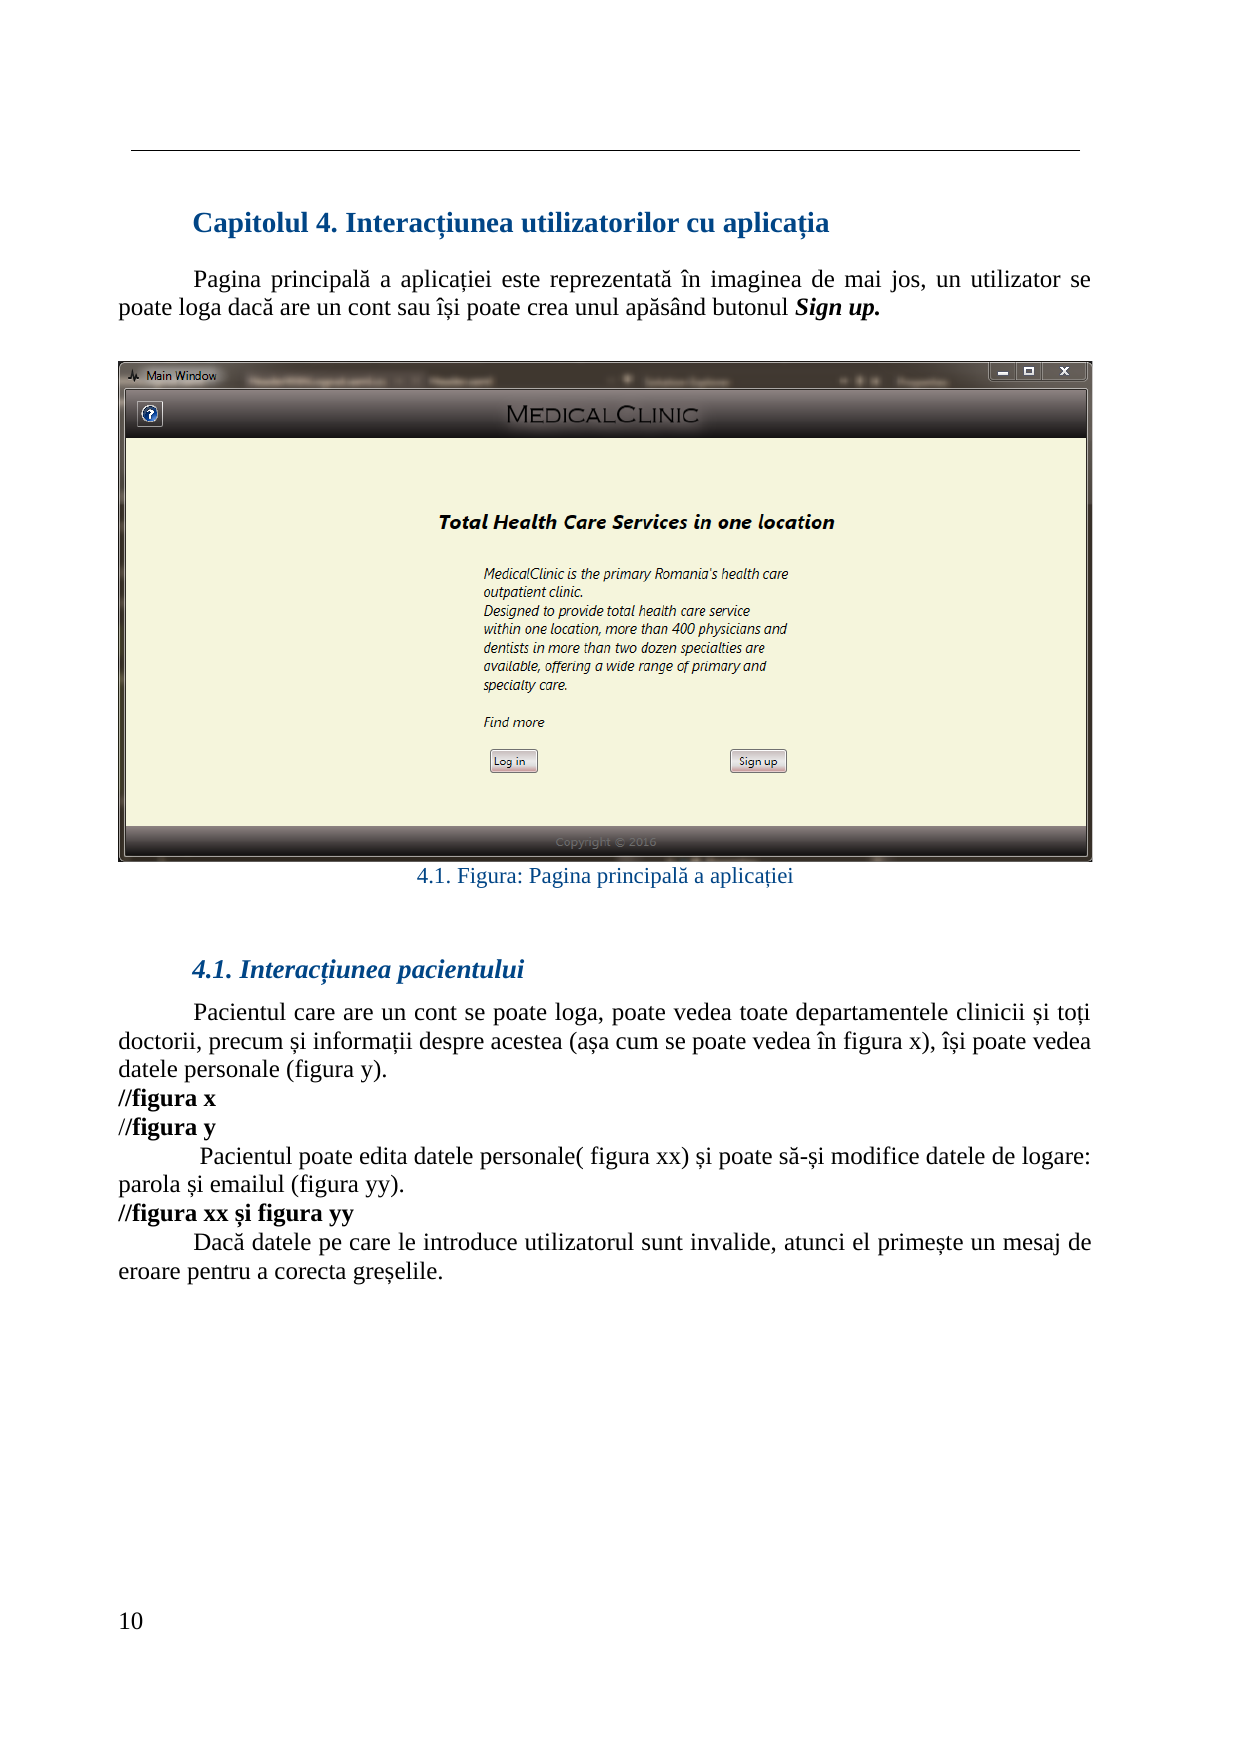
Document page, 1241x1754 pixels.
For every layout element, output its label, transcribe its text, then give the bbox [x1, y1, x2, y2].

text Pacientul care are un cont se poate loga, poate vedea toate departamentele clinicii și toți doctorii, precum și informații despre acestea (așa cum se poate vedea în figura x), își poate vedea datele personale (figura y). [118, 997, 1093, 1083]
picture [118, 361, 1093, 862]
text Pacientul poate edita datele personale( figura xx) și poate să-și modifice datele de logare: parola și emailul (figura yy). [118, 1141, 1093, 1198]
text Dacă datele pe care le introduce utilizatorul sunt invalide, atunci el primește un mesaj de eroare pentru a corecta greșelile. [118, 1227, 1093, 1284]
subtitle Interacțiunea pacientului [192, 953, 1093, 984]
text //figura xx și figura yy [118, 1198, 1093, 1227]
text 4.1. Figura: Pagina principală a aplicației [118, 862, 1093, 888]
text Pagina principală a aplicației este reprezentată în imaginea de mai jos, un utilizator se poate loga dacă are un cont sau își poate crea unul apăsând butonul Sign up. [118, 264, 1093, 321]
text //figura y [118, 1112, 1093, 1141]
text //figura x [118, 1083, 1093, 1112]
subtitle Interacțiunea utilizatorilor cu aplicația [192, 205, 1093, 239]
